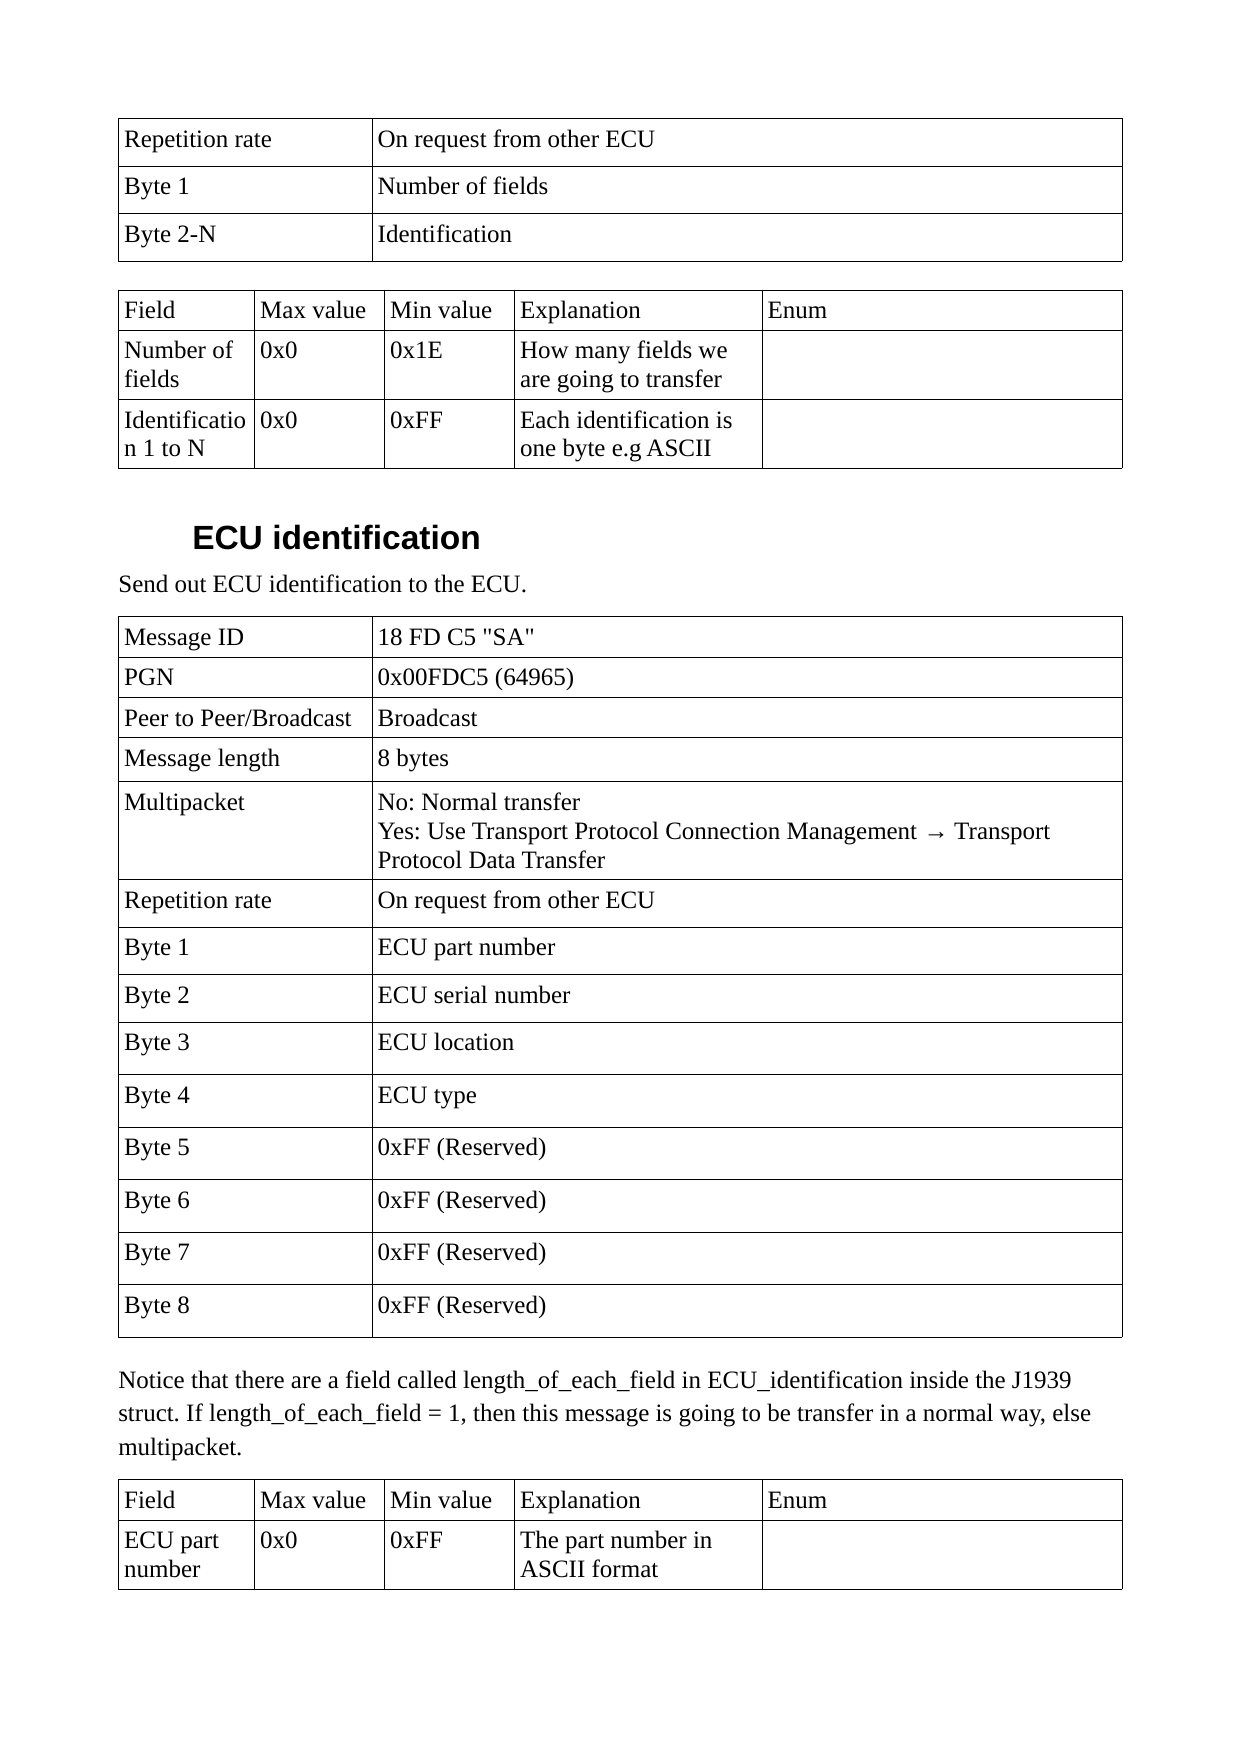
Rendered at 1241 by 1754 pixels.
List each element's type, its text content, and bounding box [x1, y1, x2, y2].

table_cell Byte 5 [119, 1128, 372, 1179]
table_cell Peer to Peer/Broadcast [119, 698, 372, 737]
table_cell ECU type [373, 1075, 1122, 1127]
subtitle ECU identification [118, 518, 1122, 556]
table_header Min value [385, 291, 514, 330]
table_cell Number of fields [119, 331, 254, 399]
table_cell Identification 1 to N [119, 400, 254, 468]
table_cell Byte 1 [119, 167, 372, 213]
table_cell Byte 4 [119, 1075, 372, 1127]
table_cell Message length [119, 738, 372, 781]
table_cell Number of fields [373, 167, 1122, 213]
table_header Max value [255, 291, 384, 330]
table_cell 0x00FDC5 (64965) [373, 658, 1122, 697]
table_header Explanation [515, 291, 762, 330]
table_cell On request from other ECU [373, 880, 1122, 927]
table_cell Multipacket [119, 782, 372, 879]
table_header Enum [763, 1480, 1122, 1519]
table_cell Each identification is one byte e.g ASCII [515, 400, 762, 468]
table_cell ECU serial number [373, 975, 1122, 1022]
table_cell ECU part number [119, 1521, 254, 1588]
table_cell Byte 6 [119, 1180, 372, 1232]
table_header Message ID [119, 617, 372, 657]
table_header Max value [255, 1480, 384, 1519]
table_cell Byte 2 [119, 975, 372, 1022]
table_cell Byte 3 [119, 1023, 372, 1074]
table_cell Repetition rate [119, 880, 372, 927]
text Send out ECU identification to the ECU. [118, 569, 1122, 597]
table_header Field [119, 1480, 254, 1519]
table_cell On request from other ECU [373, 119, 1122, 166]
table_header Enum [763, 291, 1122, 330]
table_cell [763, 1521, 1122, 1588]
table_cell ECU location [373, 1023, 1122, 1074]
table_cell Identification [373, 214, 1122, 261]
table_cell 0xFF [385, 400, 514, 468]
table_cell How many fields we are going to transfer [515, 331, 762, 399]
table_cell The part number in ASCII format [515, 1521, 762, 1588]
table_header Min value [385, 1480, 514, 1519]
table_cell Byte 2-N [119, 214, 372, 261]
table_cell [763, 331, 1122, 399]
table_cell 0x0 [255, 331, 384, 399]
table_cell ECU part number [373, 928, 1122, 974]
text Notice that there are a field called length_of_each_field in ECU_identification inside the J1939 struct. If length_of_each_field = 1, then this message is going to be transfer in a normal way, else multipacket. [118, 1366, 1122, 1460]
table_cell Byte 1 [119, 928, 372, 974]
table_cell Byte 7 [119, 1233, 372, 1284]
table_header 18 FD C5 "SA" [373, 617, 1122, 657]
table_cell Broadcast [373, 698, 1122, 737]
table_cell 0xFF (Reserved) [373, 1128, 1122, 1179]
table_cell 0x1E [385, 331, 514, 399]
table_cell 0xFF (Reserved) [373, 1233, 1122, 1284]
table_header Explanation [515, 1480, 762, 1519]
table_cell 0xFF [385, 1521, 514, 1588]
table_cell PGN [119, 658, 372, 697]
table_cell 8 bytes [373, 738, 1122, 781]
table_header Field [119, 291, 254, 330]
table_cell 0x0 [255, 400, 384, 468]
table_cell 0xFF (Reserved) [373, 1180, 1122, 1232]
table_cell [763, 400, 1122, 468]
table_cell No: Normal transfer Yes: Use Transport Protocol Connection Management → Transport Protocol Data Transfer [373, 782, 1122, 879]
table_cell Repetition rate [119, 119, 372, 166]
table_cell 0x0 [255, 1521, 384, 1588]
table_cell 0xFF (Reserved) [373, 1285, 1122, 1337]
table_cell Byte 8 [119, 1285, 372, 1337]
